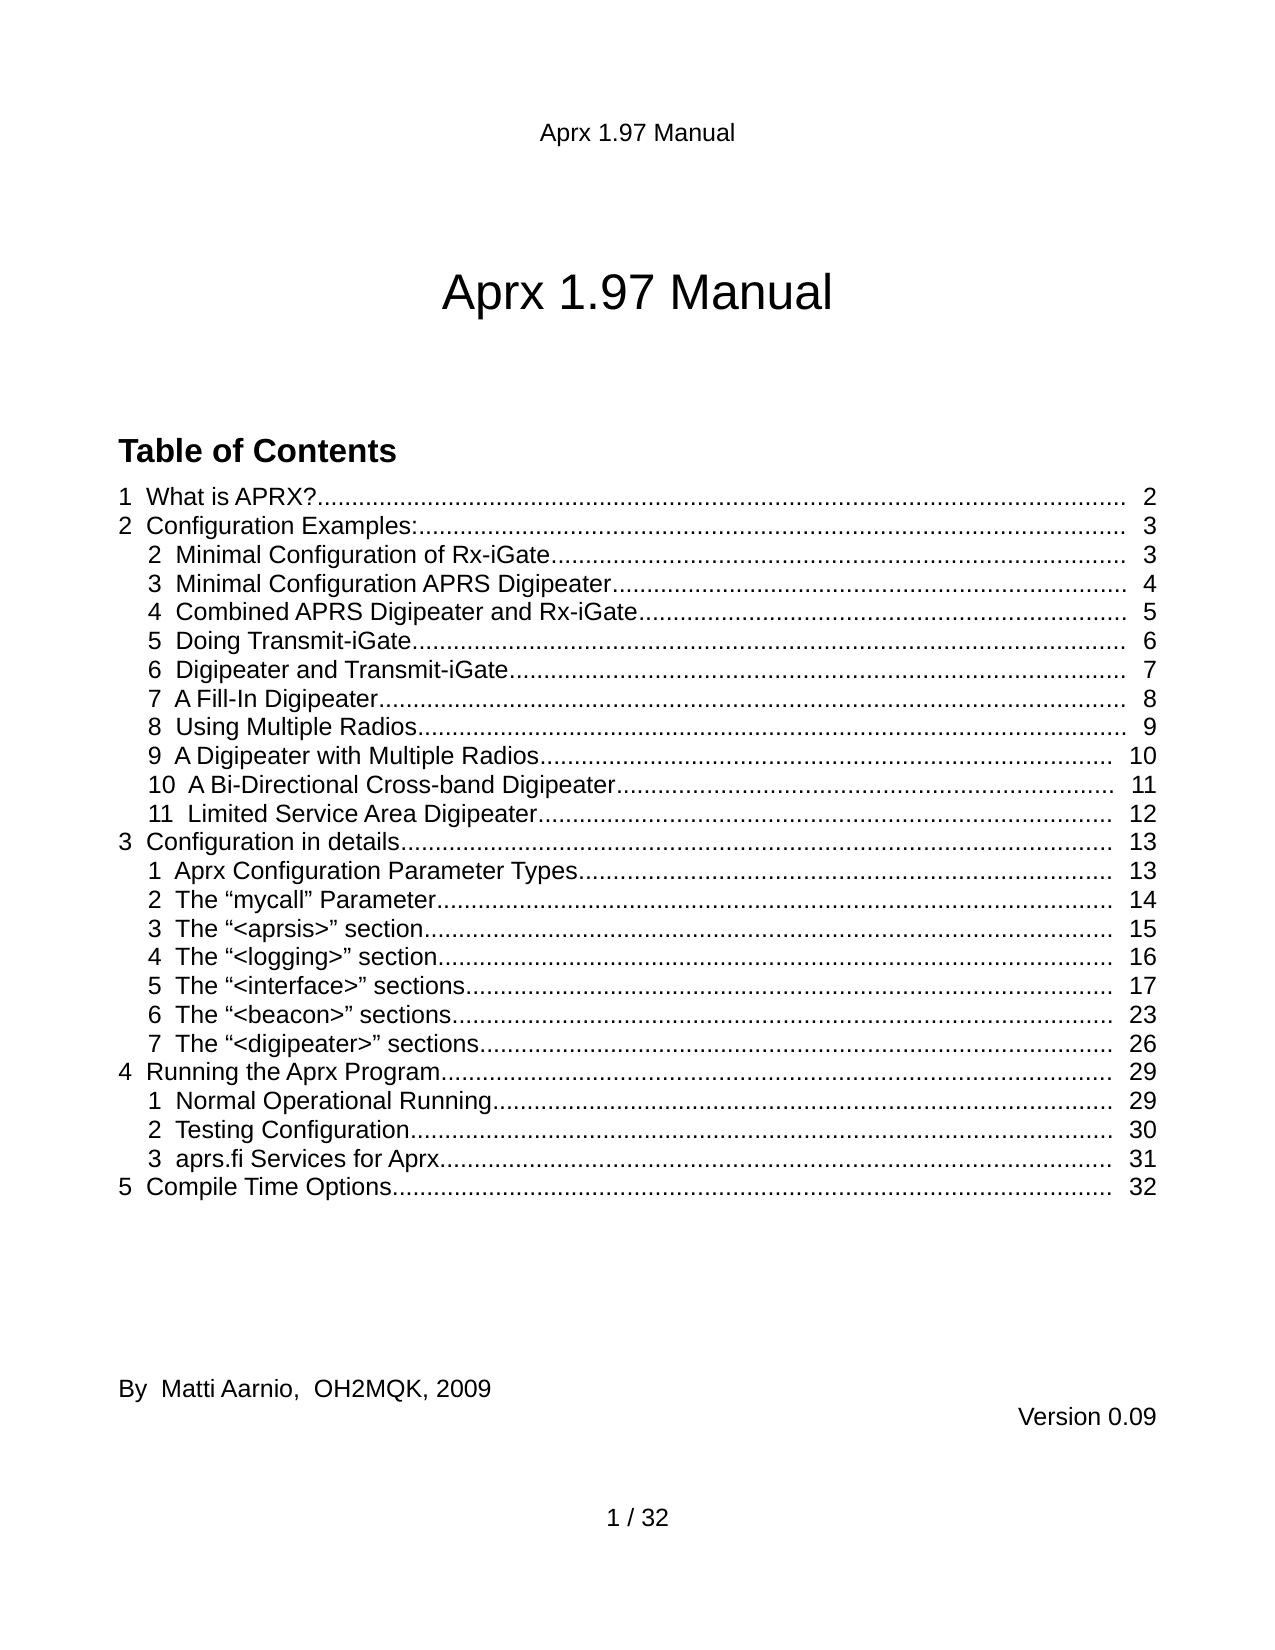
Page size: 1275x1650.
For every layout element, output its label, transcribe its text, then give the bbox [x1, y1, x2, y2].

text Version 0.09 [118, 1402, 1157, 1431]
text 5 Doing Transmit-iGate 6 [148, 626, 1157, 655]
text 1 Normal Operational Running 29 [148, 1086, 1157, 1115]
subtitle Table of Contents [118, 431, 1157, 470]
text 2 Configuration Examples: 3 [118, 511, 1157, 540]
text 9 A Digipeater with Multiple Radios 10 [148, 741, 1157, 770]
text 2 The “mycall” Parameter 14 [148, 885, 1157, 913]
text 10 A Bi-Directional Cross-band Digipeater 11 [148, 770, 1157, 798]
text 1 What is APRX? 2 [118, 482, 1157, 511]
text 3 The “<aprsis>” section 15 [148, 913, 1157, 942]
text 4 The “<logging>” section 16 [148, 942, 1157, 971]
text 4 Combined APRS Digipeater and Rx-iGate 5 [148, 597, 1157, 626]
text 7 The “<digipeater>” sections 26 [148, 1028, 1157, 1057]
text 2 Testing Configuration 30 [148, 1115, 1157, 1143]
text 4 Running the Aprx Program 29 [118, 1057, 1157, 1086]
text By Matti Aarnio, OH2MQK, 2009 [118, 1373, 1157, 1402]
text 11 Limited Service Area Digipeater 12 [148, 798, 1157, 827]
text Aprx 1.97 Manual [118, 263, 1157, 320]
text 3 aprs.fi Services for Aprx 31 [148, 1143, 1157, 1172]
text 3 Minimal Configuration APRS Digipeater 4 [148, 568, 1157, 597]
text 1 Aprx Configuration Parameter Types 13 [148, 856, 1157, 885]
text 6 Digipeater and Transmit-iGate 7 [148, 655, 1157, 683]
text 6 The “<beacon>” sections 23 [148, 1000, 1157, 1028]
text 7 A Fill-In Digipeater 8 [148, 683, 1157, 712]
text 5 The “<interface>” sections 17 [148, 971, 1157, 1000]
text 2 Minimal Configuration of Rx-iGate 3 [148, 540, 1157, 568]
text 5 Compile Time Options 32 [118, 1172, 1157, 1201]
text 3 Configuration in details 13 [118, 827, 1157, 856]
text 8 Using Multiple Radios 9 [148, 712, 1157, 741]
